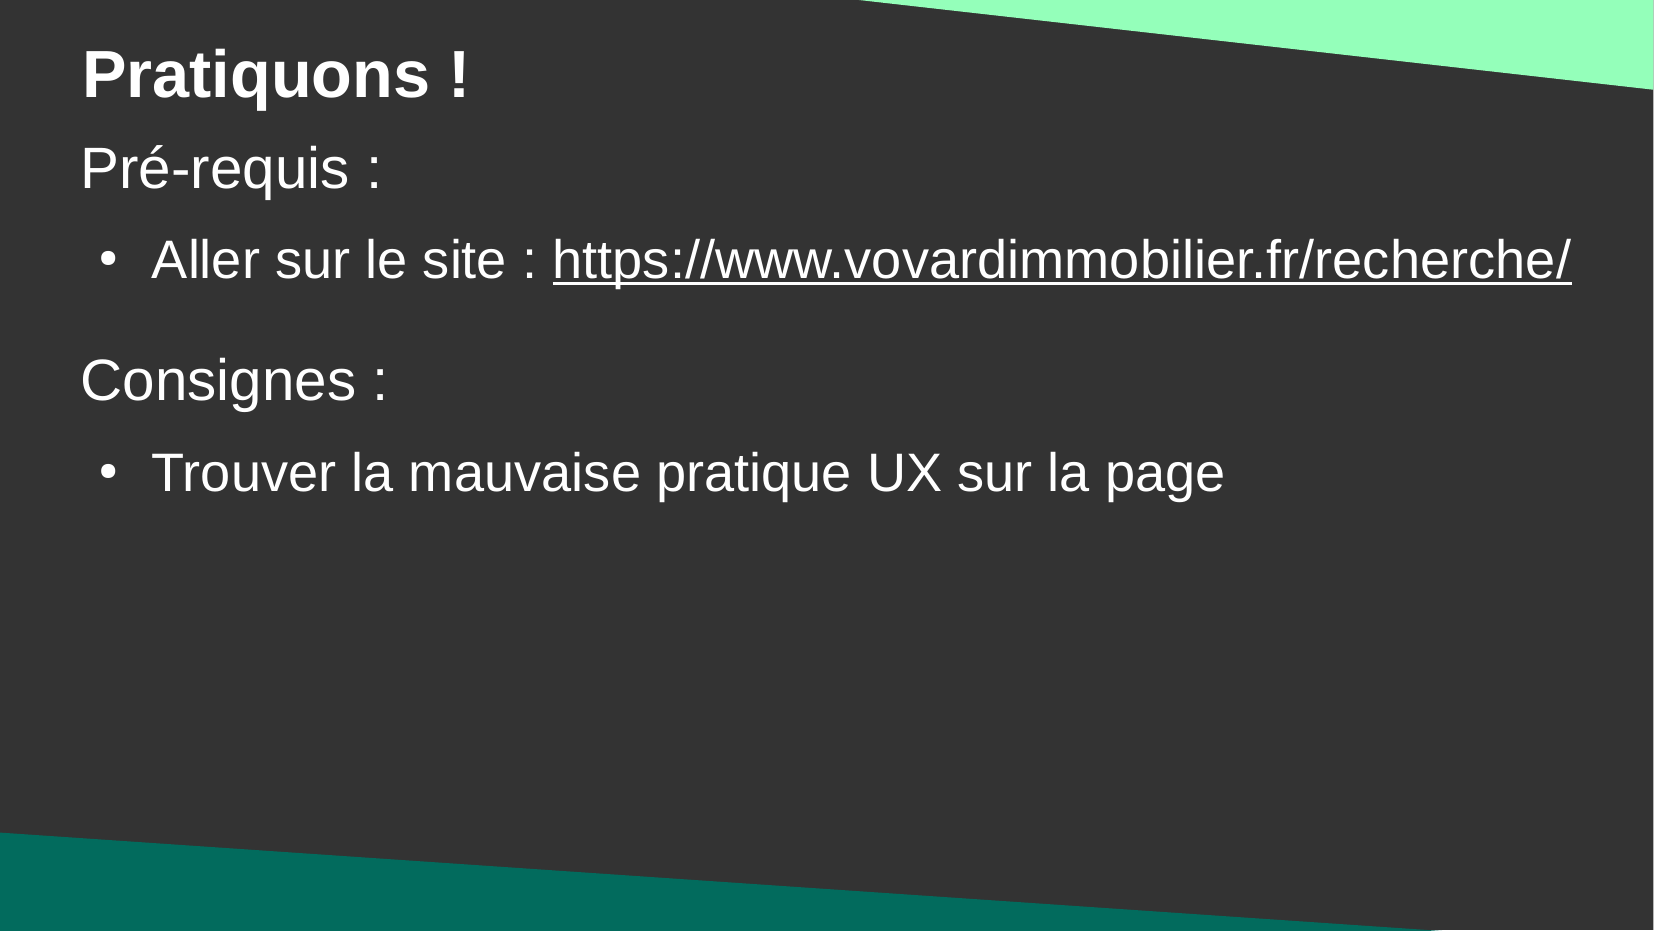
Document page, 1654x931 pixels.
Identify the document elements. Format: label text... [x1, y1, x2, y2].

list Pré-requis : Aller sur le site : https://www.vovardimmobilier.fr/recherche/ [80, 135, 1620, 296]
title Pratiquons ! [82, 37, 1571, 114]
list Consignes : Trouver la mauvaise pratique UX sur la page [80, 348, 1620, 508]
text_box [858, 0, 1654, 90]
